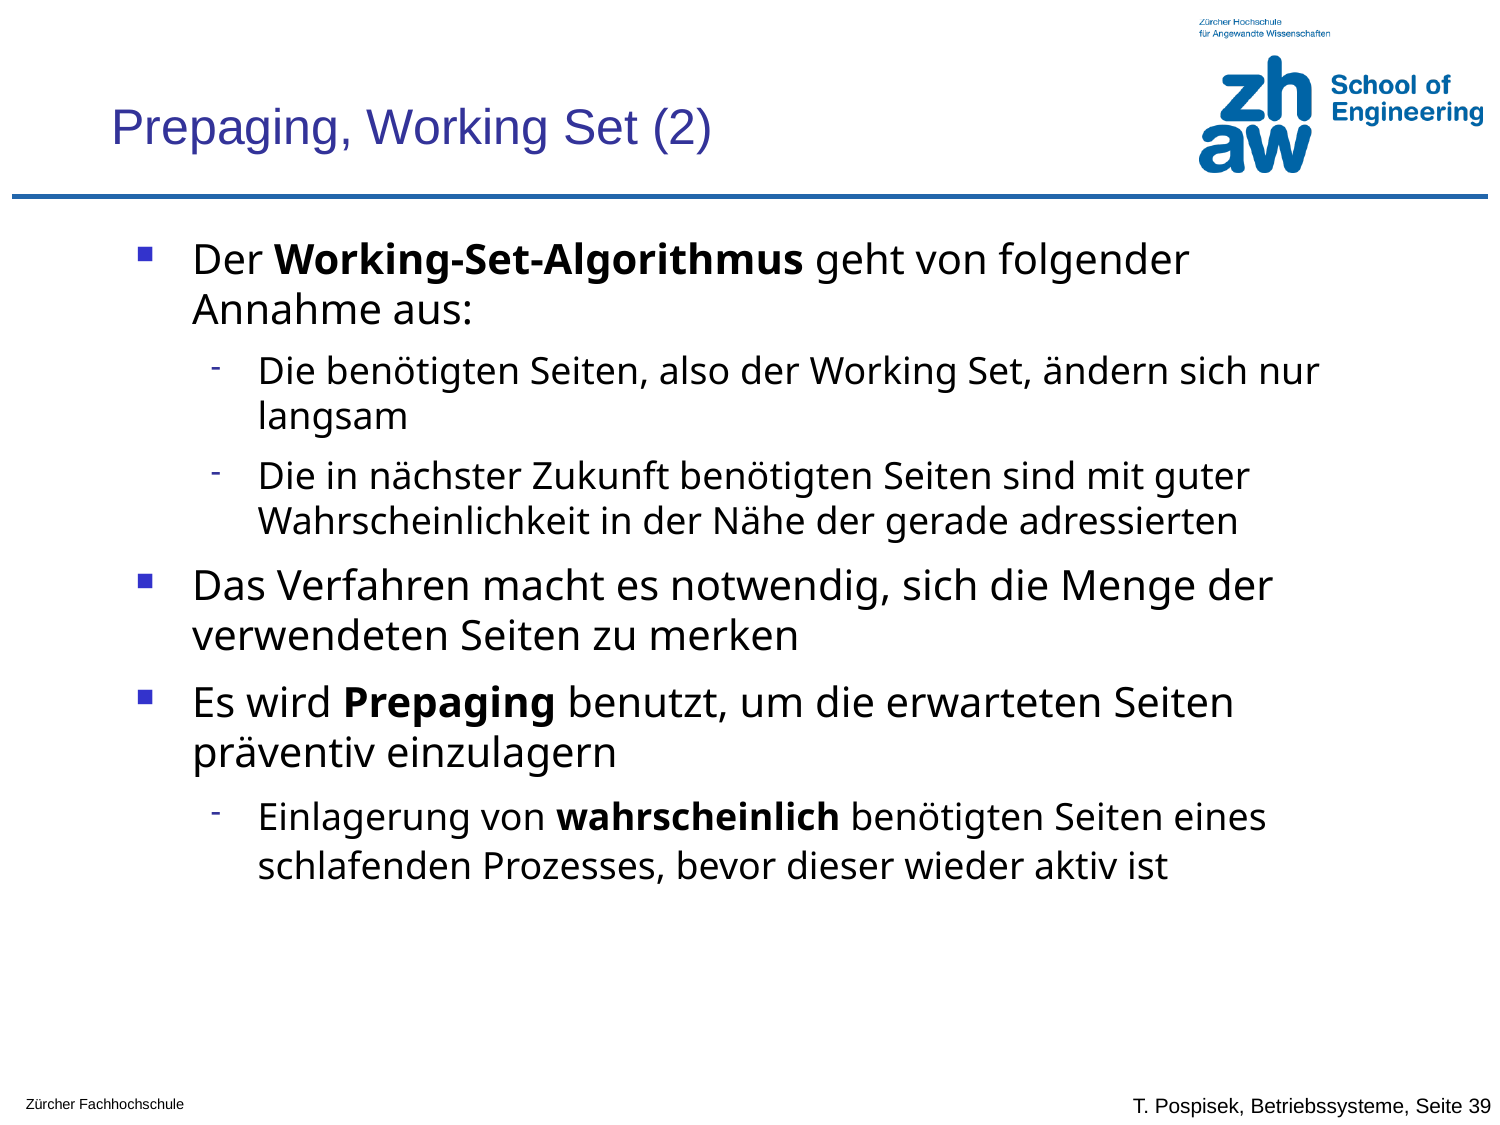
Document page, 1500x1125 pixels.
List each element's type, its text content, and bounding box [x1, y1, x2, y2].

picture [1199, 19, 1483, 173]
list Der Working-Set-Algorithmus geht von folgender Annahme aus: Die benötigten Seiten, also der Working Set, ändern sich nur langsam Die in nächster Zukunft benötigten Seiten sind mit guter Wahrscheinlichkeit in der Nähe der gerade adressierten Das Verfahren macht es notwendig, sich die Menge der verwendeten Seiten zu merken Es wird Prepaging benutzt, um die erwarteten Seiten präventiv einzulagern Einlagerung von wahrscheinlich benötigten Seiten eines schlafenden Prozesses, bevor dieser wieder aktiv ist [120, 224, 1375, 963]
title Prepaging, Working Set (2) [96, 50, 1375, 163]
